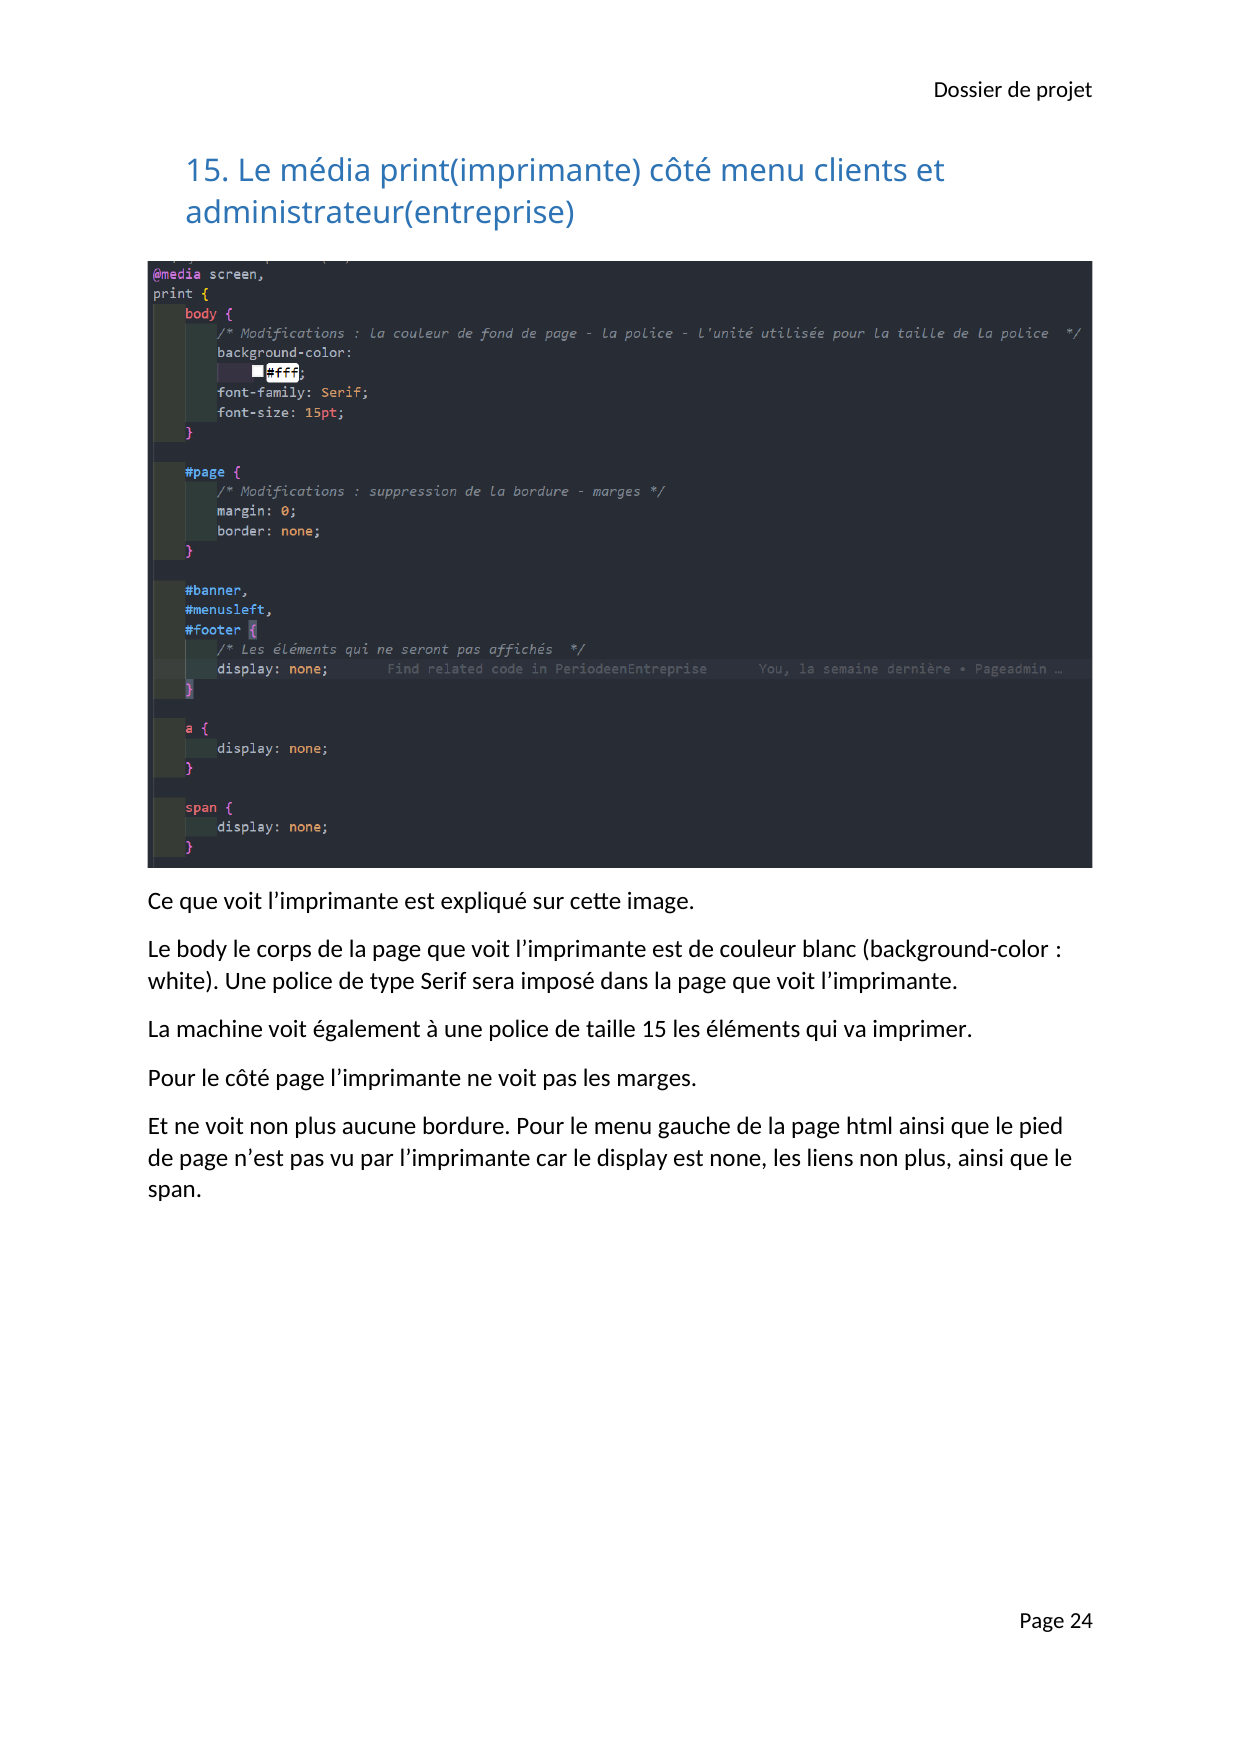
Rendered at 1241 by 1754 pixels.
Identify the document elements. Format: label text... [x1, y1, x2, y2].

text Pour le côté page l’imprimante ne voit pas les marges. [148, 1062, 1093, 1092]
text La machine voit également à une police de taille 15 les éléments qui va imprimer. [148, 1013, 1093, 1044]
text Le body le corps de la page que voit l’imprimante est de couleur blanc (background-color : white). Une police de type Serif sera imposé dans la page que voit l’imprimante. [148, 933, 1093, 996]
subtitle 15. Le média print(imprimante) côté menu clients et administrateur(entreprise) [185, 148, 1093, 233]
text Et ne voit non plus aucune bordure. Pour le menu gauche de la page html ainsi que le pied de page n’est pas vu par l’imprimante car le display est none, les liens non plus, ainsi que le span. [148, 1110, 1093, 1204]
text Ce que voit l’imprimante est expliqué sur cette image. [148, 885, 1093, 916]
